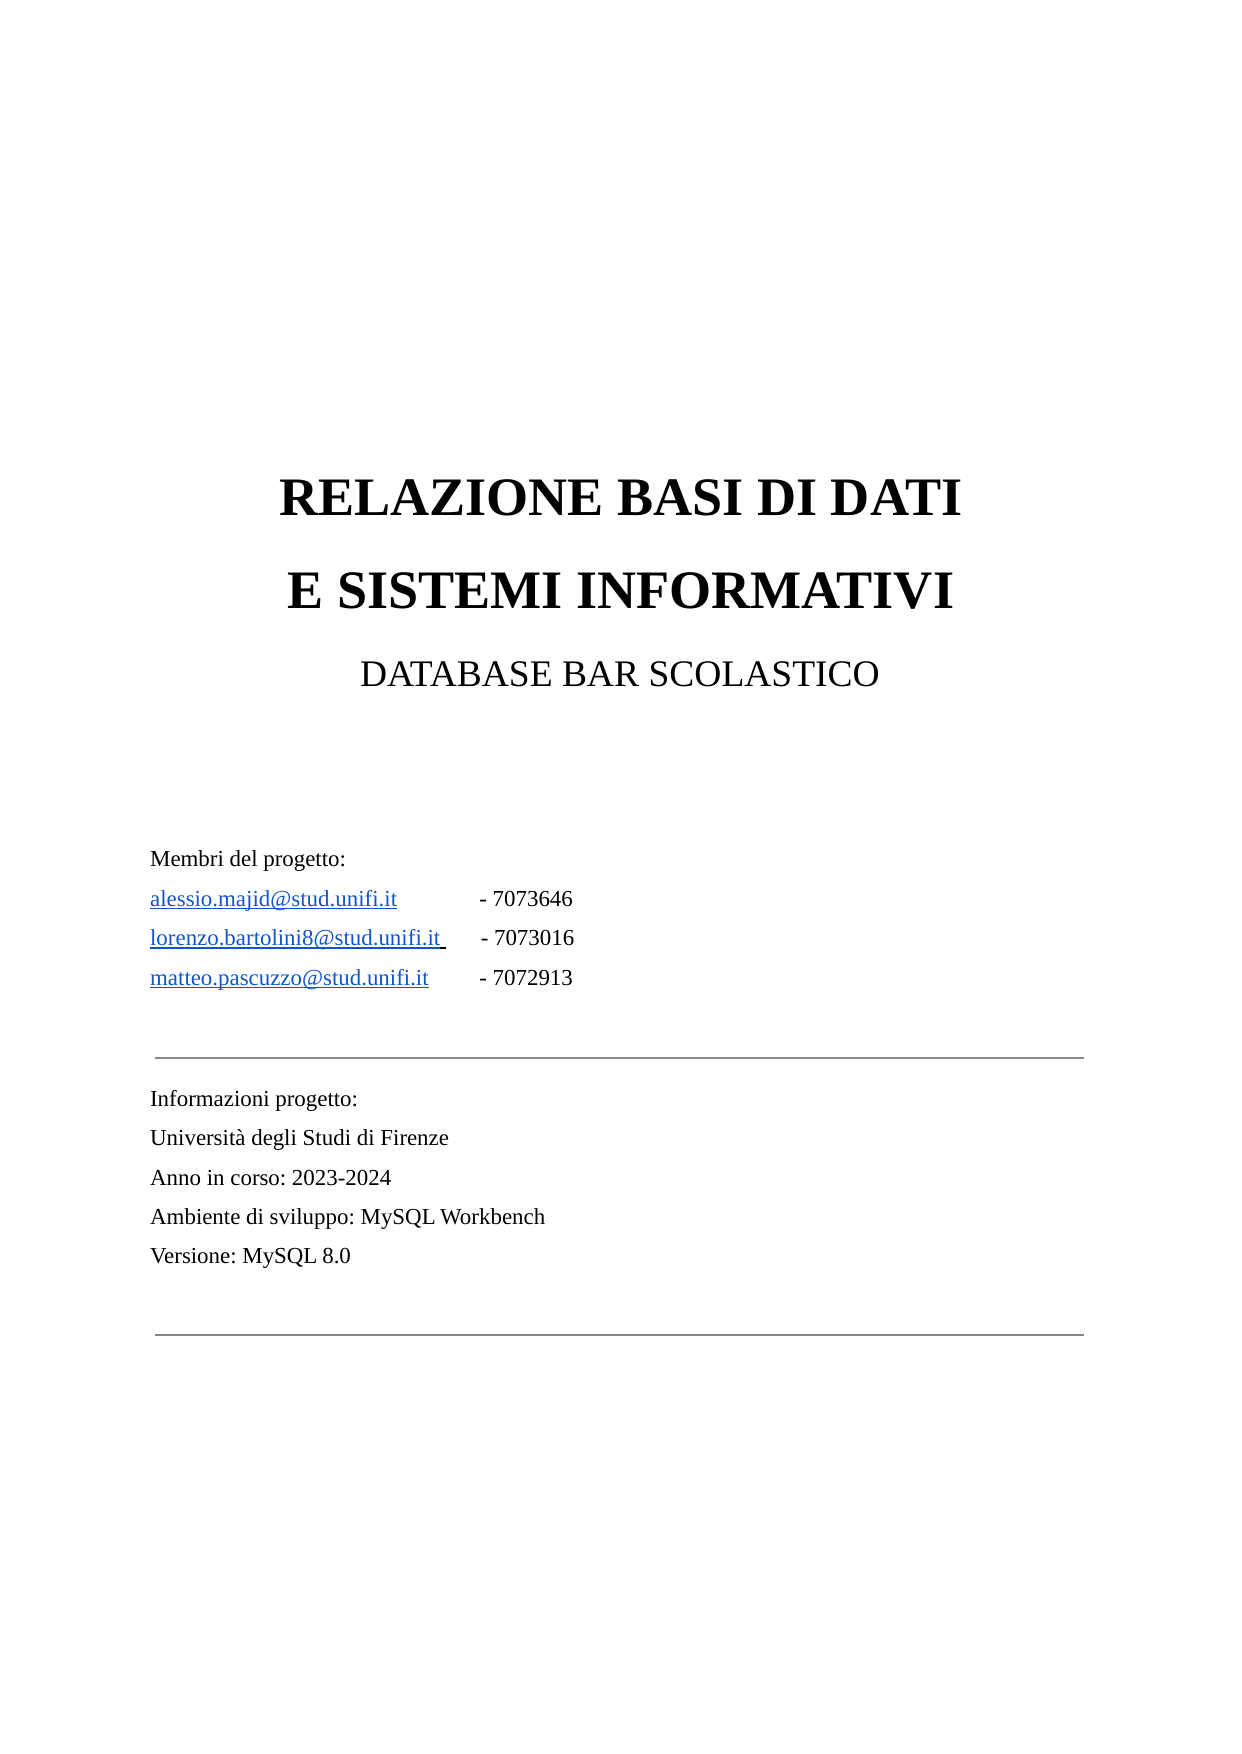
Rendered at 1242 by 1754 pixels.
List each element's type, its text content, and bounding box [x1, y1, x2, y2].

text Ambiente di sviluppo: MySQL Workbench [150, 1203, 1092, 1229]
text DATABASE BAR SCOLASTICO [150, 651, 1089, 694]
text E SISTEMI INFORMATIVI [150, 558, 1092, 620]
text Informazioni progetto: [150, 1084, 1092, 1111]
text alessio.majid@stud.unifi.it - 7073646 [150, 885, 1092, 911]
text matteo.pascuzzo@stud.unifi.it - 7072913 [150, 964, 1092, 990]
text Membri del progetto: [150, 845, 1092, 872]
text Università degli Studi di Firenze [150, 1124, 1092, 1150]
text Anno in corso: 2023-2024 [150, 1163, 1092, 1190]
text RELAZIONE BASI DI DATI [150, 464, 1092, 527]
text lorenzo.bartolini8@stud.unifi.it - 7073016 [150, 924, 1092, 951]
text Versione: MySQL 8.0 [150, 1242, 1092, 1269]
